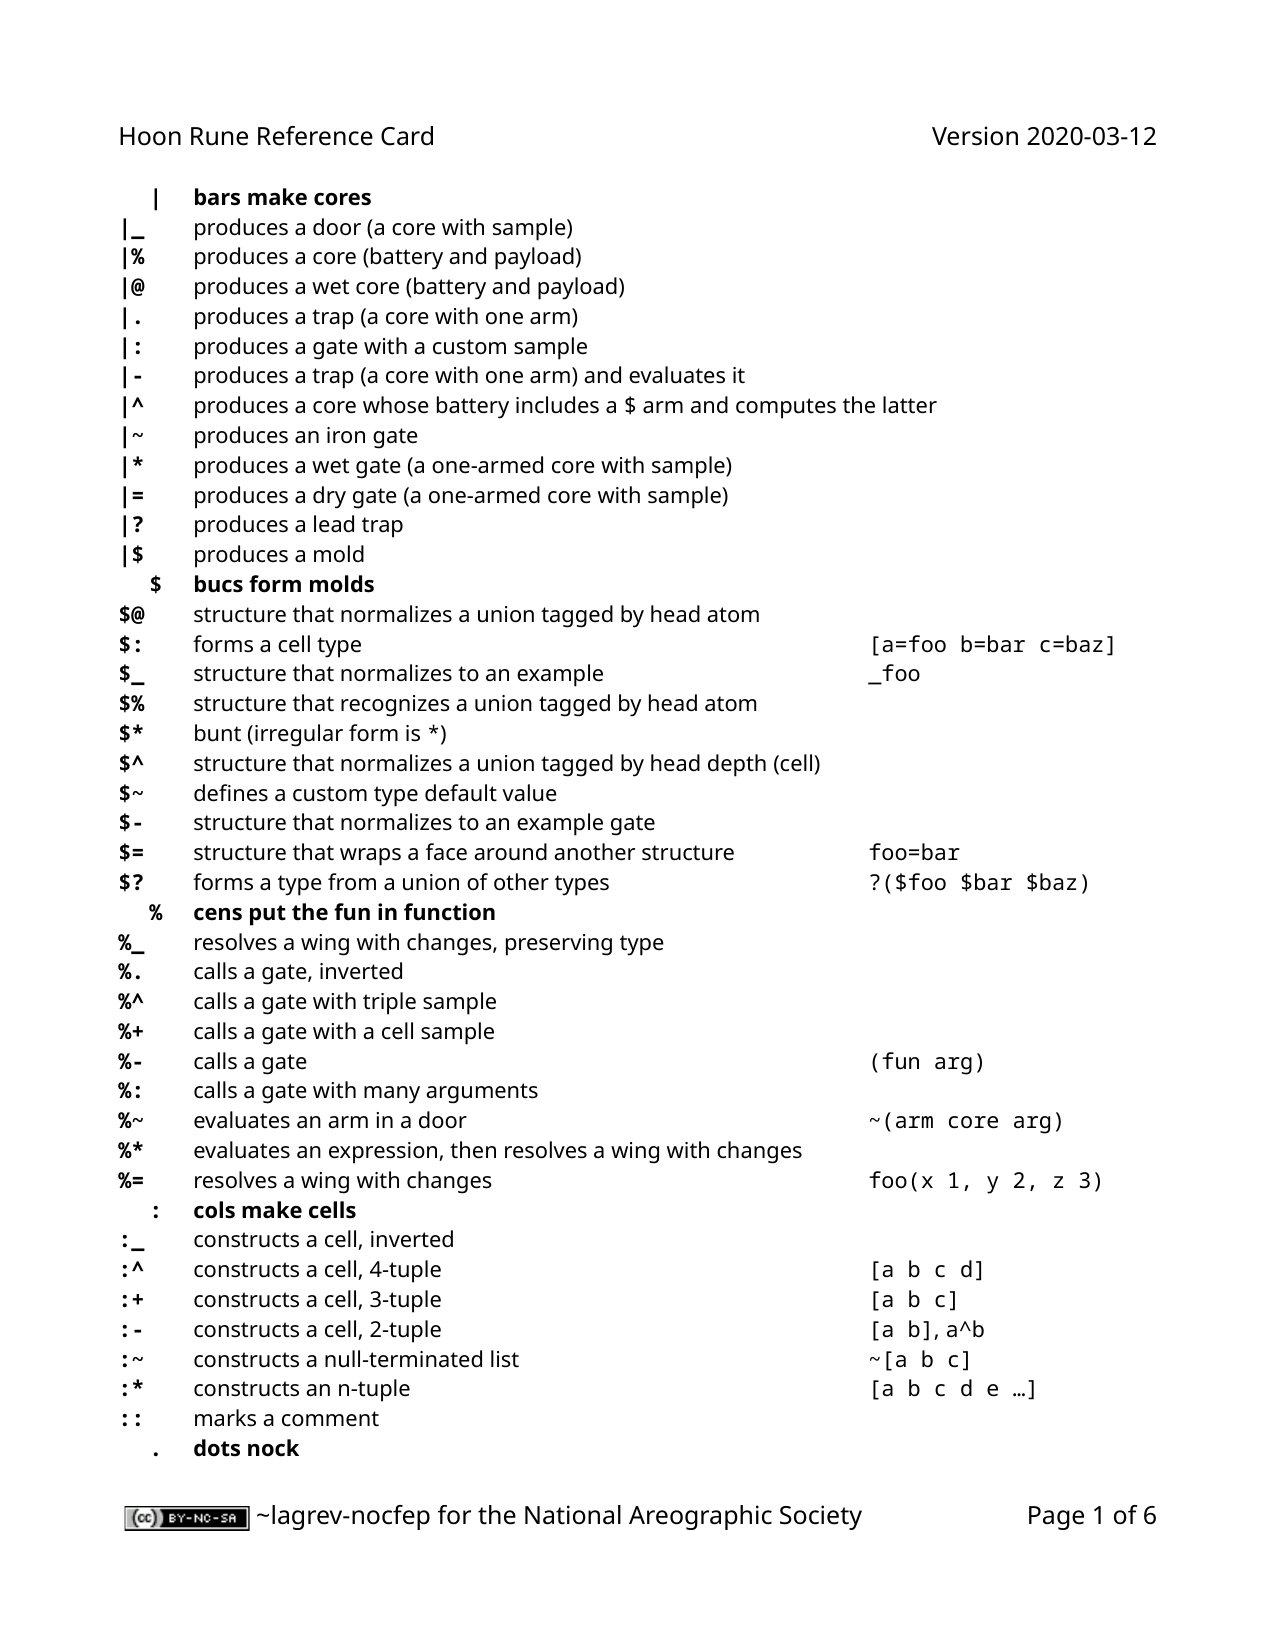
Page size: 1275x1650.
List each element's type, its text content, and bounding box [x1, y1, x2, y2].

table_cell structure that normalizes to an example gate [193, 807, 1157, 837]
table_cell constructs a cell, 2-tuple [193, 1314, 868, 1343]
table_cell cens put the fun in function [193, 897, 1157, 926]
table_cell forms a cell type [193, 629, 868, 658]
table_cell %- [118, 1046, 193, 1075]
table_cell foo=bar [868, 837, 1157, 867]
table_cell [a b], a^b [868, 1314, 1157, 1343]
table_cell |% [118, 241, 193, 271]
table_header bars make cores [193, 182, 1157, 211]
table_cell :- [118, 1314, 193, 1343]
table_cell ~(arm core arg) [868, 1105, 1157, 1135]
table_cell |^ [118, 390, 193, 420]
table_cell calls a gate with triple sample [193, 986, 1157, 1016]
table_cell $_ [118, 658, 193, 688]
table_cell $? [118, 867, 193, 897]
table_cell cols make cells [193, 1195, 1157, 1224]
table_cell :: [118, 1403, 193, 1433]
table_cell produces a trap (a core with one arm) [193, 301, 1157, 331]
table_cell structure that normalizes a union tagged by head atom [193, 599, 1157, 628]
table_cell %^ [118, 986, 193, 1016]
table_cell |@ [118, 271, 193, 301]
table_cell :+ [118, 1284, 193, 1314]
table_cell :* [118, 1373, 193, 1403]
table_cell produces an iron gate [193, 420, 1157, 450]
table_cell foo(x 1, y 2, z 3) [868, 1165, 1157, 1194]
table_cell calls a gate, inverted [193, 956, 1157, 986]
table_cell [a b c] [868, 1284, 1157, 1314]
table_cell produces a trap (a core with one arm) and evaluates it [193, 360, 1157, 390]
table_cell _foo [868, 658, 1157, 688]
table_cell structure that normalizes a union tagged by head depth (cell) [193, 748, 1157, 777]
table_cell |_ [118, 211, 193, 241]
table_cell bunt (irregular form is *) [193, 718, 1157, 748]
table_cell ~[a b c] [868, 1344, 1157, 1373]
table_cell resolves a wing with changes, preserving type [193, 926, 1157, 956]
table_cell $- [118, 807, 193, 837]
table_cell $@ [118, 599, 193, 628]
table_cell [a=foo b=bar c=baz] [868, 629, 1157, 658]
table_cell [a b c d] [868, 1254, 1157, 1284]
table_cell $= [118, 837, 193, 867]
table_cell resolves a wing with changes [193, 1165, 868, 1194]
table_cell calls a gate with a cell sample [193, 1016, 1157, 1046]
table_cell bucs form molds [193, 569, 1157, 599]
table_cell :_ [118, 1224, 193, 1254]
table_cell (fun arg) [868, 1046, 1157, 1075]
table_cell constructs a null-terminated list [193, 1344, 868, 1373]
table_cell structure that recognizes a union tagged by head atom [193, 688, 1157, 718]
table_cell produces a wet core (battery and payload) [193, 271, 1157, 301]
table_cell $% [118, 688, 193, 718]
table_cell produces a mold [193, 539, 1157, 569]
table_cell $^ [118, 748, 193, 777]
table_cell :~ [118, 1344, 193, 1373]
table_cell %* [118, 1135, 193, 1165]
table_cell %_ [118, 926, 193, 956]
table_cell constructs a cell, inverted [193, 1224, 1157, 1254]
table_cell produces a door (a core with sample) [193, 211, 1157, 241]
picture [124, 1506, 250, 1531]
table_cell defines a custom type default value [193, 778, 1157, 807]
table_cell $: [118, 629, 193, 658]
table_cell structure that wraps a face around another structure [193, 837, 868, 867]
table_cell |? [118, 509, 193, 539]
table_cell % [118, 897, 193, 926]
table_cell ?($foo $bar $baz) [868, 867, 1157, 897]
table_cell %~ [118, 1105, 193, 1135]
table_cell structure that normalizes to an example [193, 658, 868, 688]
table_cell produces a dry gate (a one-armed core with sample) [193, 480, 1157, 509]
table_cell evaluates an expression, then resolves a wing with changes [193, 1135, 1157, 1165]
table_header | [118, 182, 193, 211]
table_cell [a b c d e …] [868, 1373, 1157, 1403]
table_cell produces a lead trap [193, 509, 1157, 539]
table_cell $* [118, 718, 193, 748]
table_cell produces a wet gate (a one-armed core with sample) [193, 450, 1157, 479]
table_cell produces a gate with a custom sample [193, 331, 1157, 360]
table_cell evaluates an arm in a door [193, 1105, 868, 1135]
table_cell $ [118, 569, 193, 599]
table_cell %. [118, 956, 193, 986]
table_cell constructs a cell, 3-tuple [193, 1284, 868, 1314]
table_cell : [118, 1195, 193, 1224]
table_cell :^ [118, 1254, 193, 1284]
table_cell constructs a cell, 4-tuple [193, 1254, 868, 1284]
table_cell produces a core whose battery includes a $ arm and computes the latter [193, 390, 1157, 420]
table_cell |~ [118, 420, 193, 450]
table_cell |= [118, 480, 193, 509]
table_cell . [118, 1433, 193, 1463]
table_cell $~ [118, 778, 193, 807]
table_cell marks a comment [193, 1403, 1157, 1433]
table_cell |* [118, 450, 193, 479]
table_cell |$ [118, 539, 193, 569]
table_cell calls a gate with many arguments [193, 1075, 1157, 1105]
table_cell |: [118, 331, 193, 360]
table_cell %: [118, 1075, 193, 1105]
table_cell |- [118, 360, 193, 390]
table_cell calls a gate [193, 1046, 868, 1075]
table_cell %= [118, 1165, 193, 1194]
table_cell produces a core (battery and payload) [193, 241, 1157, 271]
table_cell %+ [118, 1016, 193, 1046]
table_cell forms a type from a union of other types [193, 867, 868, 897]
table_cell constructs an n-tuple [193, 1373, 868, 1403]
table_cell |. [118, 301, 193, 331]
table_cell dots nock [193, 1433, 1157, 1463]
